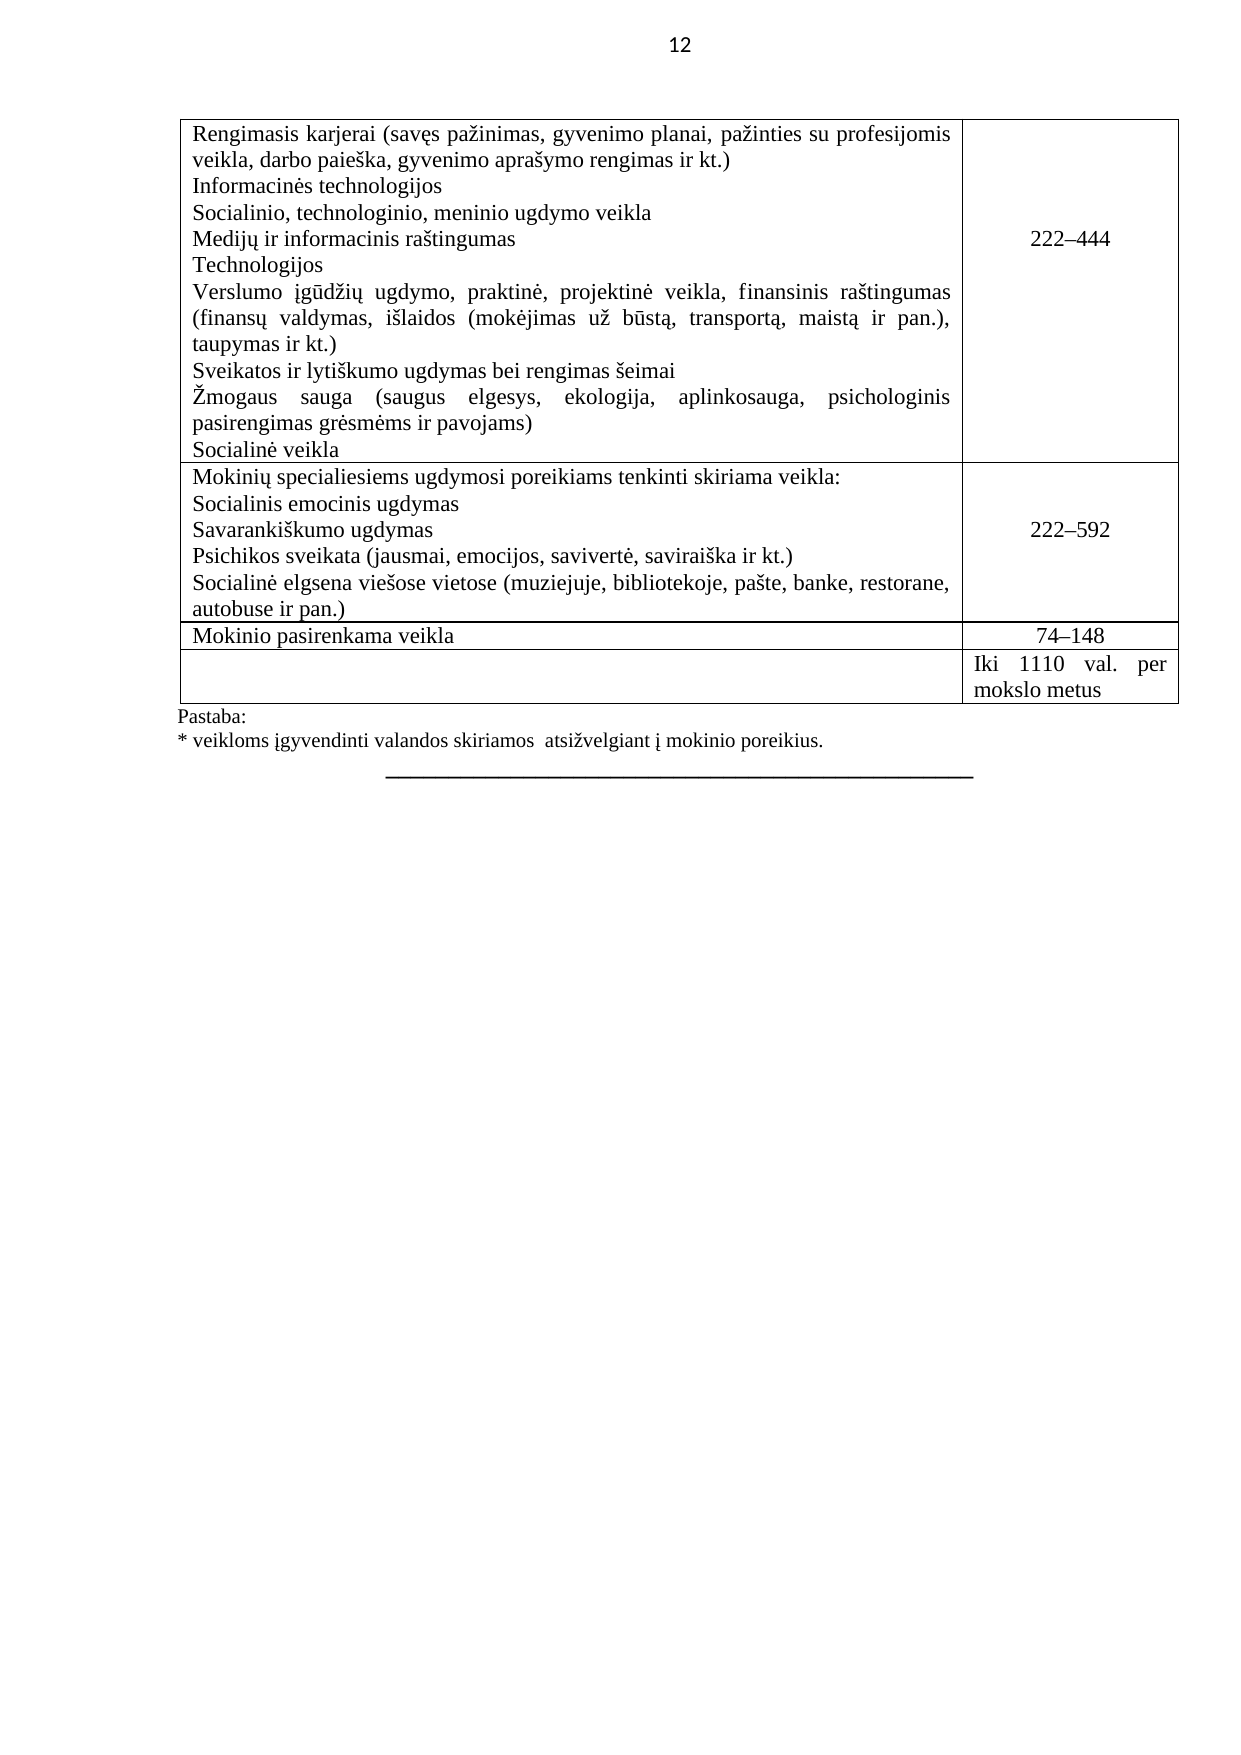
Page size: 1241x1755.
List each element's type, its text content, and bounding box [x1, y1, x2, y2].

table_cell Rengimasis karjerai (savęs pažinimas, gyvenimo planai, pažinties su profesijomis veikla, darbo paieška, gyvenimo aprašymo rengimas ir kt.) Informacinės technologijos Socialinio, technologinio, meninio ugdymo veikla Medijų ir informacinis raštingumas Technologijos Verslumo įgūdžių ugdymo, praktinė, projektinė veikla, finansinis raštingumas (finansų valdymas, išlaidos (mokėjimas už būstą, transportą, maistą ir pan.), taupymas ir kt.) Sveikatos ir lytiškumo ugdymas bei rengimas šeimai Žmogaus sauga (saugus elgesys, ekologija, aplinkosauga, psichologinis pasirengimas grėsmėms ir pavojams) Socialinė veikla [181, 120, 962, 462]
table_cell Iki 1110 val. per mokslo metus [963, 650, 1178, 702]
table_cell [181, 650, 962, 702]
table_cell 222–444 [963, 120, 1178, 462]
table_cell 74–148 [963, 623, 1178, 649]
text Pastaba: [177, 703, 1182, 728]
table_cell Mokinių specialiesiems ugdymosi poreikiams tenkinti skiriama veikla: Socialinis emocinis ugdymas Savarankiškumo ugdymas Psichikos sveikata (jausmai, emocijos, savivertė, saviraiška ir kt.) Socialinė elgsena viešose vietose (muziejuje, bibliotekoje, pašte, banke, restorane, autobuse ir pan.) [181, 463, 962, 621]
table_cell 222–592 [963, 463, 1178, 621]
text * veikloms įgyvendinti valandos skiriamos atsižvelgiant į mokinio poreikius. [177, 728, 1182, 752]
table_cell Mokinio pasirenkama veikla [181, 623, 962, 649]
text _______________________________________________ [177, 752, 1182, 780]
